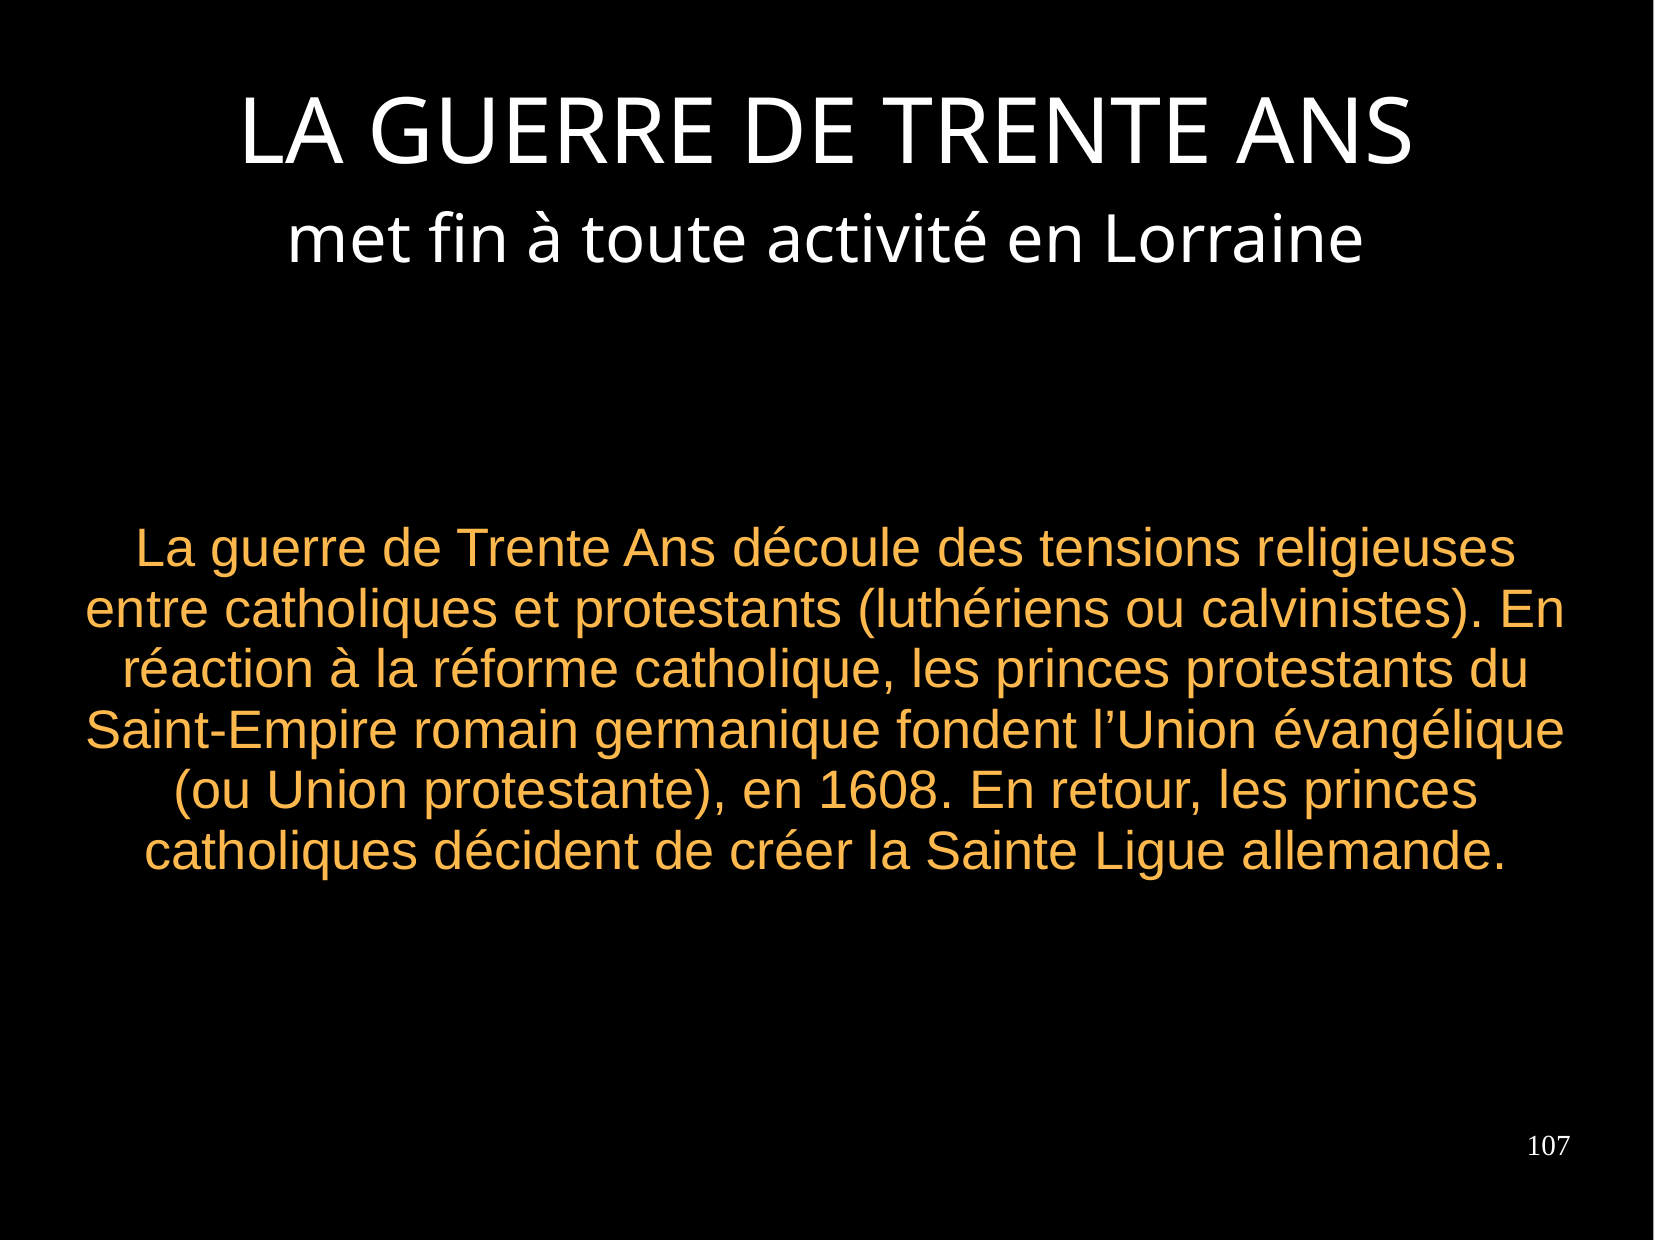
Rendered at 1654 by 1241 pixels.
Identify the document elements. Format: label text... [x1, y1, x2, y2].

subtitle La guerre de Trente Ans découle des tensions religieuses entre catholiques et protestants (luthériens ou calvinistes). En réaction à la réforme catholique, les princes protestants du Saint-Empire romain germanique fondent l’Union évangélique (ou Union protestante), en 1608. En retour, les princes catholiques décident de créer la Sainte Ligue allemande. [82, 290, 1571, 1109]
title LA GUERRE DE TRENTE ANS met fin à toute activité en Lorraine [82, 68, 1571, 290]
